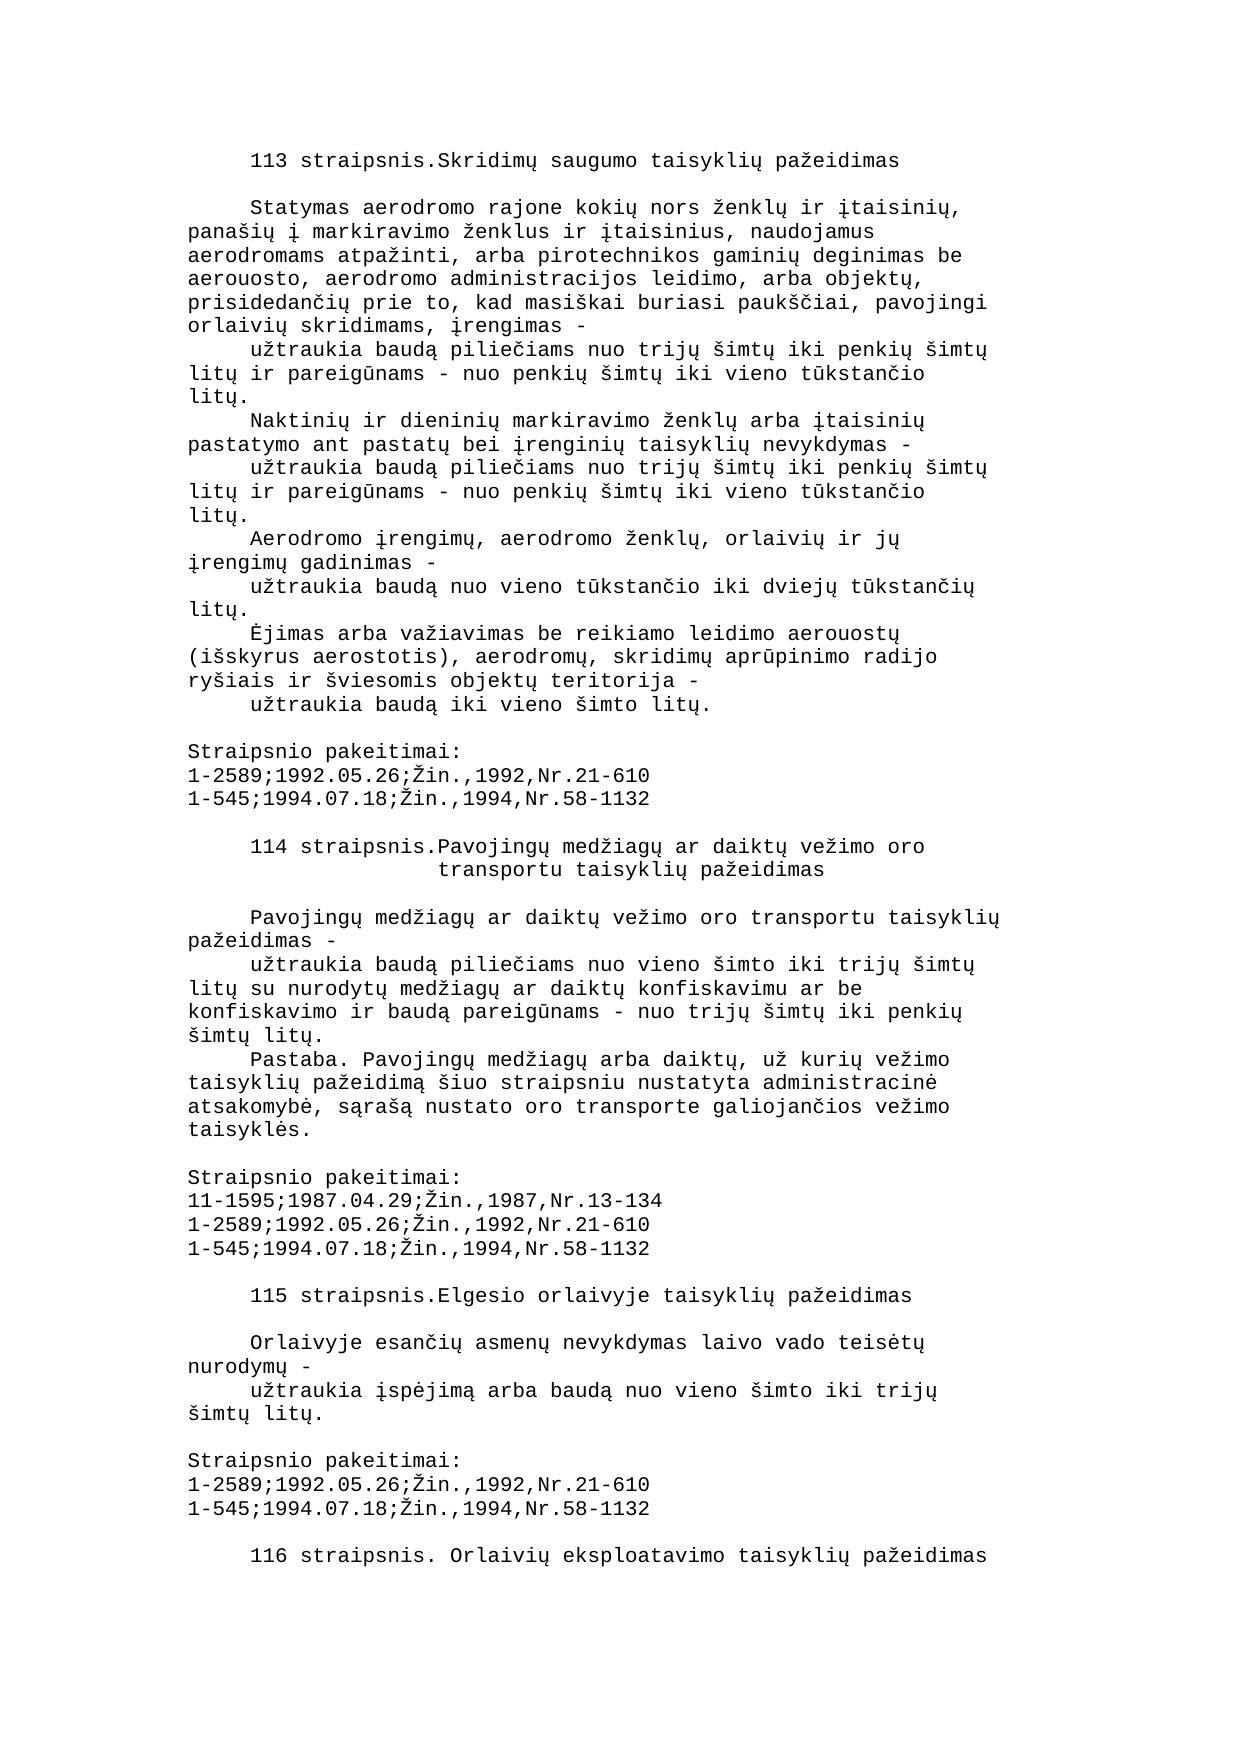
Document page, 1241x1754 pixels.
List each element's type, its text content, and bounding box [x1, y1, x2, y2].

text Aerodromo įrengimų, aerodromo ženklų, orlaivių ir jų [187, 528, 1053, 552]
text 1-545;1994.07.18;Žin.,1994,Nr.58-1132 [187, 788, 1053, 812]
text pažeidimas - [187, 930, 1053, 954]
text Straipsnio pakeitimai: [187, 1451, 1053, 1474]
text 1-545;1994.07.18;Žin.,1994,Nr.58-1132 [187, 1498, 1053, 1521]
text Pastaba. Pavojingų medžiagų arba daiktų, už kurių vežimo [187, 1048, 1053, 1072]
text 1-2589;1992.05.26;Žin.,1992,Nr.21-610 [187, 765, 1053, 788]
text taisyklės. [187, 1119, 1053, 1143]
text šimtų litų. [187, 1025, 1053, 1048]
text 11-1595;1987.04.29;Žin.,1987,Nr.13-134 [187, 1190, 1053, 1214]
text šimtų litų. [187, 1403, 1053, 1427]
text prisidedančių prie to, kad masiškai buriasi paukščiai, pavojingi [187, 292, 1053, 316]
text užtraukia baudą nuo vieno tūkstančio iki dviejų tūkstančių [187, 576, 1053, 599]
text litų. [187, 599, 1053, 623]
text Statymas aerodromo rajone kokių nors ženklų ir įtaisinių, [187, 197, 1053, 221]
text atsakomybė, sąrašą nustato oro transporte galiojančios vežimo [187, 1096, 1053, 1119]
text konfiskavimo ir baudą pareigūnams - nuo trijų šimtų iki penkių [187, 1001, 1053, 1025]
text 1-2589;1992.05.26;Žin.,1992,Nr.21-610 [187, 1214, 1053, 1238]
text pastatymo ant pastatų bei įrenginių taisyklių nevykdymas - [187, 434, 1053, 457]
text ryšiais ir šviesomis objektų teritorija - [187, 670, 1053, 694]
text litų su nurodytų medžiagų ar daiktų konfiskavimu ar be [187, 978, 1053, 1001]
text 1-2589;1992.05.26;Žin.,1992,Nr.21-610 [187, 1474, 1053, 1498]
text Ėjimas arba važiavimas be reikiamo leidimo aerouostų [187, 623, 1053, 647]
text litų ir pareigūnams - nuo penkių šimtų iki vieno tūkstančio [187, 363, 1053, 386]
text 115 straipsnis.Elgesio orlaivyje taisyklių pažeidimas [187, 1285, 1053, 1309]
text 1-545;1994.07.18;Žin.,1994,Nr.58-1132 [187, 1238, 1053, 1261]
text litų. [187, 505, 1053, 528]
text aerodromams atpažinti, arba pirotechnikos gaminių deginimas be [187, 244, 1053, 268]
text Naktinių ir dieninių markiravimo ženklų arba įtaisinių [187, 410, 1053, 434]
text Orlaivyje esančių asmenų nevykdymas laivo vado teisėtų [187, 1332, 1053, 1356]
text panašių į markiravimo ženklus ir įtaisinius, naudojamus [187, 221, 1053, 244]
text užtraukia baudą iki vieno šimto litų. [187, 694, 1053, 717]
text užtraukia baudą piliečiams nuo trijų šimtų iki penkių šimtų [187, 339, 1053, 363]
text įrengimų gadinimas - [187, 552, 1053, 576]
text užtraukia baudą piliečiams nuo vieno šimto iki trijų šimtų [187, 954, 1053, 978]
text užtraukia įspėjimą arba baudą nuo vieno šimto iki trijų [187, 1379, 1053, 1403]
text orlaivių skridimams, įrengimas - [187, 316, 1053, 339]
text Straipsnio pakeitimai: [187, 1167, 1053, 1190]
text nurodymų - [187, 1356, 1053, 1379]
text taisyklių pažeidimą šiuo straipsniu nustatyta administracinė [187, 1072, 1053, 1096]
text 113 straipsnis.Skridimų saugumo taisyklių pažeidimas [187, 150, 1053, 174]
text 114 straipsnis.Pavojingų medžiagų ar daiktų vežimo oro [187, 836, 1053, 859]
text litų. [187, 386, 1053, 410]
text Straipsnio pakeitimai: [187, 741, 1053, 765]
text užtraukia baudą piliečiams nuo trijų šimtų iki penkių šimtų [187, 457, 1053, 481]
text Pavojingų medžiagų ar daiktų vežimo oro transportu taisyklių [187, 907, 1053, 930]
text aerouosto, aerodromo administracijos leidimo, arba objektų, [187, 268, 1053, 292]
text litų ir pareigūnams - nuo penkių šimtų iki vieno tūkstančio [187, 481, 1053, 505]
text transportu taisyklių pažeidimas [187, 859, 1053, 883]
text 116 straipsnis. Orlaivių eksploatavimo taisyklių pažeidimas [187, 1545, 1053, 1569]
text (išskyrus aerostotis), aerodromų, skridimų aprūpinimo radijo [187, 647, 1053, 670]
